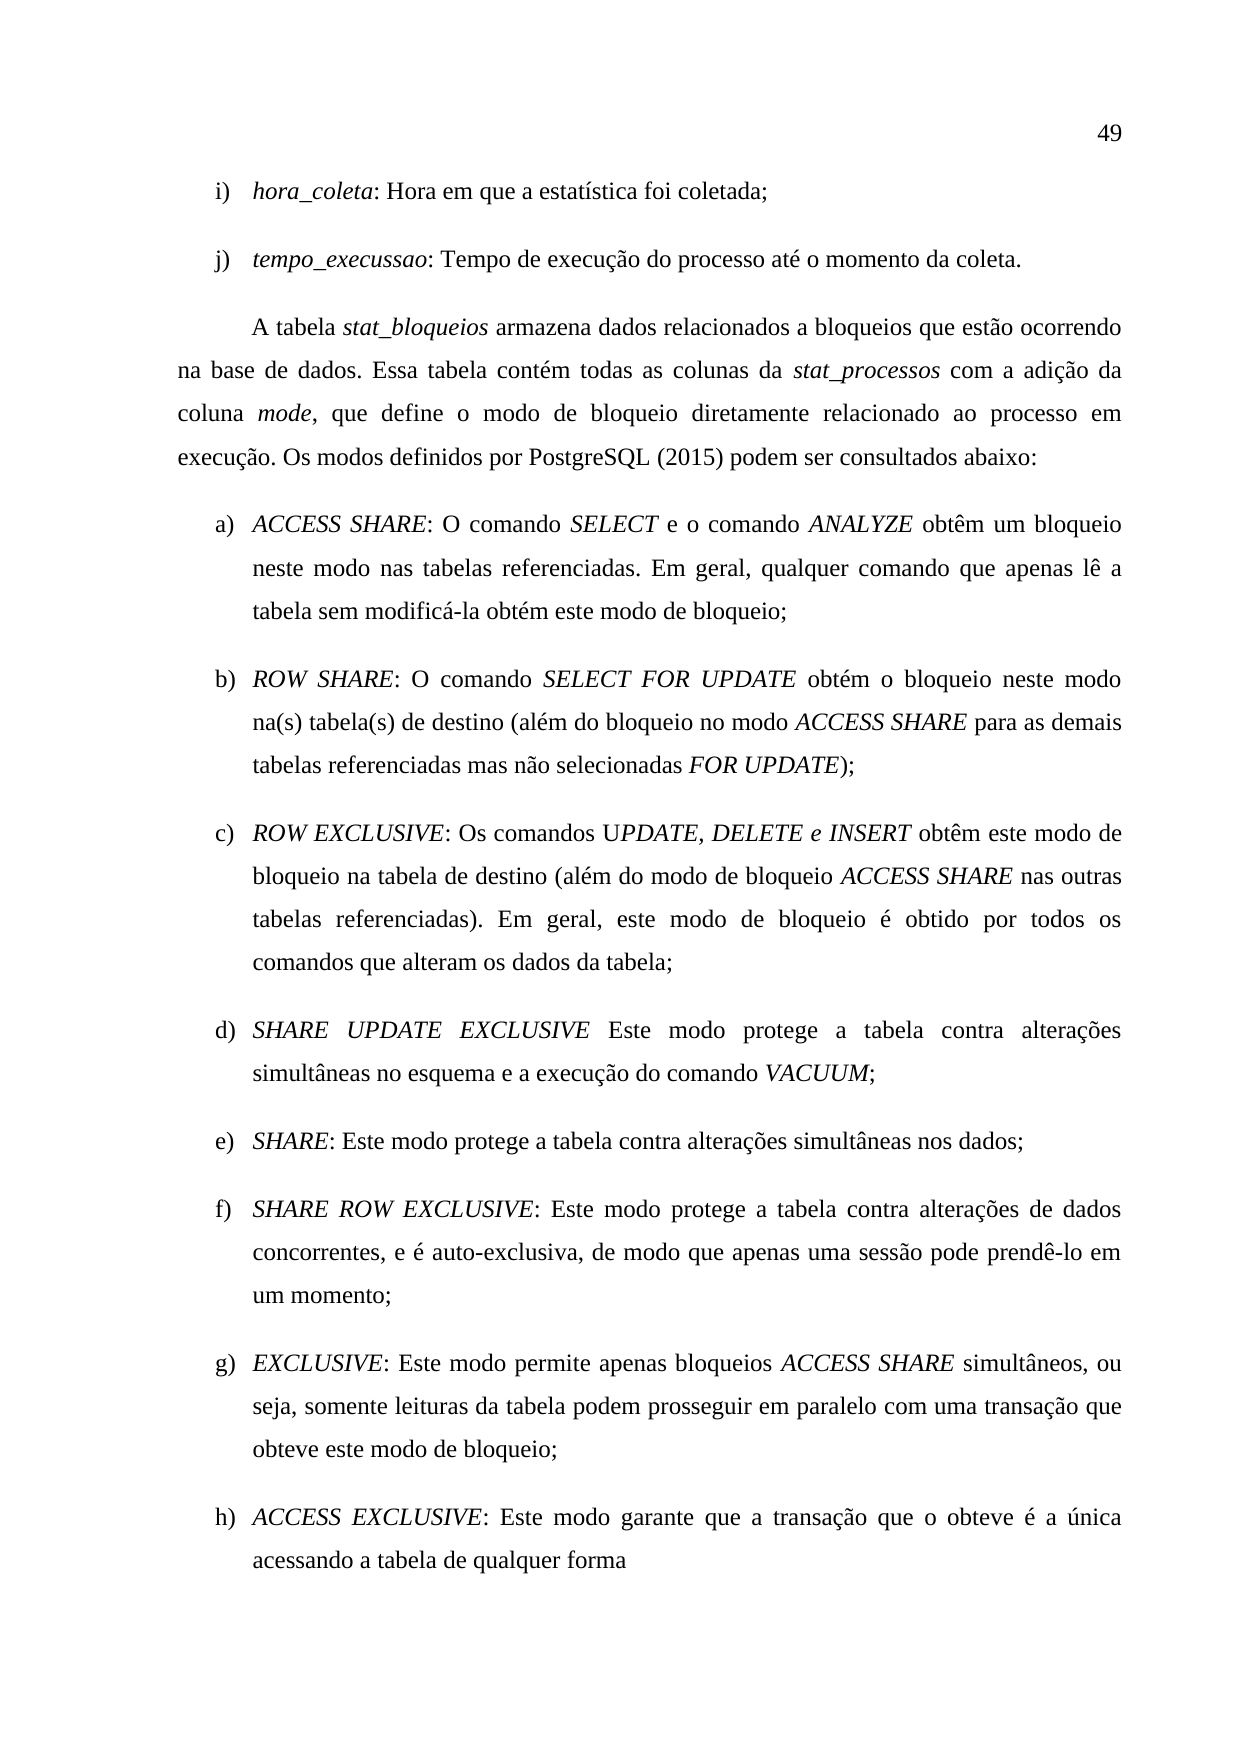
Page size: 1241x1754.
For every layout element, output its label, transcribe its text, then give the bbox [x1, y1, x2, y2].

list ROW EXCLUSIVE: Os comandos UPDATE, DELETE e INSERT obtêm este modo de bloqueio na tabela de destino (além do modo de bloqueio ACCESS SHARE nas outras tabelas referenciadas). Em geral, este modo de bloqueio é obtido por todos os comandos que alteram os dados da tabela; [215, 818, 1122, 976]
list SHARE: Este modo protege a tabela contra alterações simultâneas nos dados; [215, 1126, 1122, 1155]
list EXCLUSIVE: Este modo permite apenas bloqueios ACCESS SHARE simultâneos, ou seja, somente leituras da tabela podem prosseguir em paralelo com uma transação que obteve este modo de bloqueio; [215, 1348, 1122, 1463]
list ROW SHARE: O comando SELECT FOR UPDATE obtém o bloqueio neste modo na(s) tabela(s) de destino (além do bloqueio no modo ACCESS SHARE para as demais tabelas referenciadas mas não selecionadas FOR UPDATE); [215, 664, 1122, 779]
text A tabela stat_bloqueios armazena dados relacionados a bloqueios que estão ocorrendo na base de dados. Essa tabela contém todas as colunas da stat_processos com a adição da coluna mode, que define o modo de bloqueio diretamente relacionado ao processo em execução. Os modos definidos por PostgreSQL (2015) podem ser consultados abaixo: [177, 312, 1122, 470]
list hora_coleta: Hora em que a estatística foi coletada; [215, 176, 1122, 205]
list tempo_execussao: Tempo de execução do processo até o momento da coleta. [215, 244, 1122, 273]
list ACCESS EXCLUSIVE: Este modo garante que a transação que o obteve é a única acessando a tabela de qualquer forma [215, 1502, 1122, 1574]
list ACCESS SHARE: O comando SELECT e o comando ANALYZE obtêm um bloqueio neste modo nas tabelas referenciadas. Em geral, qualquer comando que apenas lê a tabela sem modificá-la obtém este modo de bloqueio; [215, 509, 1122, 624]
list SHARE ROW EXCLUSIVE: Este modo protege a tabela contra alterações de dados concorrentes, e é auto-exclusiva, de modo que apenas uma sessão pode prendê-lo em um momento; [215, 1194, 1122, 1309]
list SHARE UPDATE EXCLUSIVE Este modo protege a tabela contra alterações simultâneas no esquema e a execução do comando VACUUM; [215, 1015, 1122, 1087]
